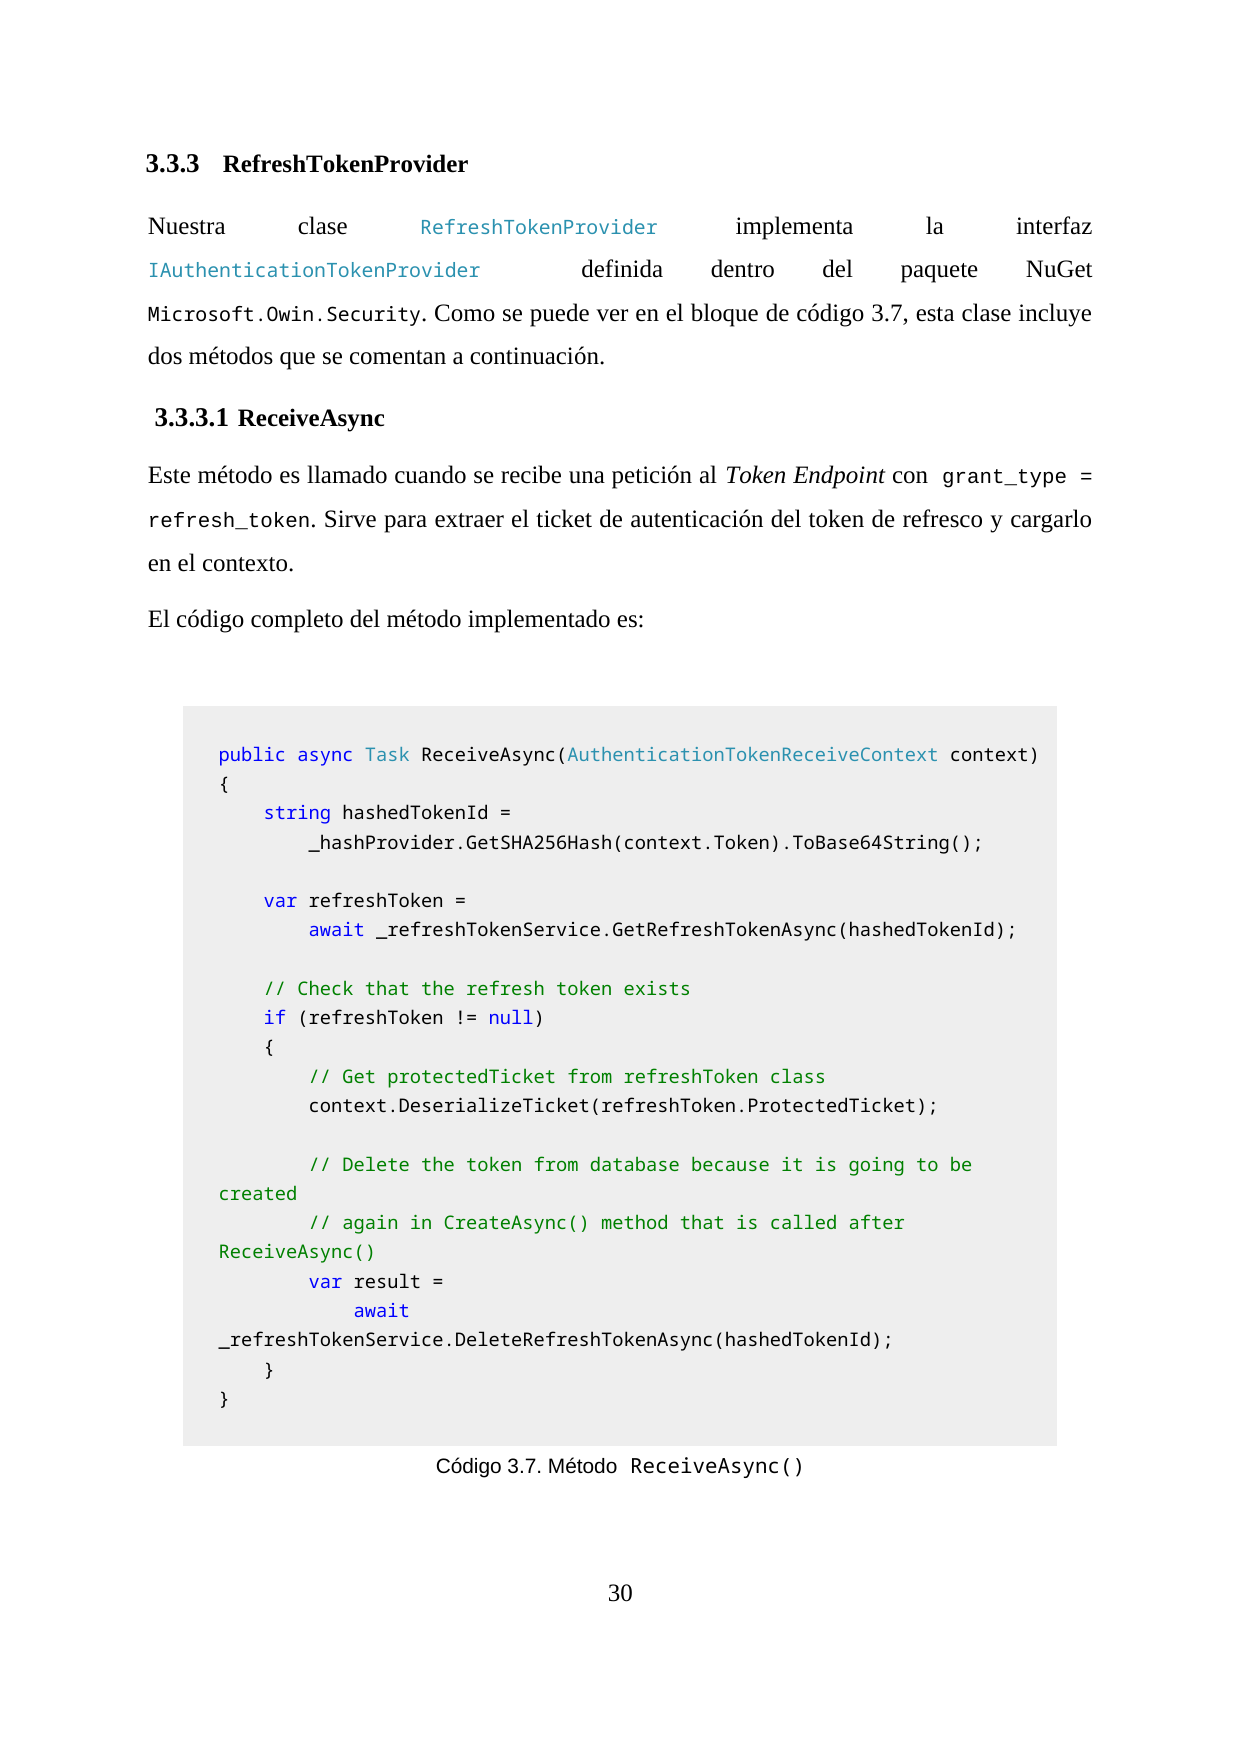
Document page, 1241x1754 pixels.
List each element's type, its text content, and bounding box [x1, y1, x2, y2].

subtitle ReceiveAsync [148, 401, 1093, 432]
text Nuestra clase RefreshTokenProvider implementa la interfaz IAuthenticationTokenProvider definida dentro del paquete NuGet Microsoft.Owin.Security. Como se puede ver en el bloque de código 3.7, esta clase incluye dos métodos que se comentan a continuación. [148, 211, 1093, 370]
table_cell Código 3.7. Método ReceiveAsync() [183, 1446, 1057, 1486]
text El código completo del método implementado es: [148, 604, 1093, 632]
text Este método es llamado cuando se recibe una petición al Token Endpoint con grant_type = refresh_token. Sirve para extraer el ticket de autenticación del token de refresco y cargarlo en el contexto. [148, 460, 1093, 577]
table_header public async Task ReceiveAsync(AuthenticationTokenReceiveContext context) { string hashedTokenId = _hashProvider.GetSHA256Hash(context.Token).ToBase64String(); var refreshToken = await _refreshTokenService.GetRefreshTokenAsync(hashedTokenId); // Check that the refresh token exists if (refreshToken != null) { // Get protectedTicket from refreshToken class context.DeserializeTicket(refreshToken.ProtectedTicket); // Delete the token from database because it is going to be created // again in CreateAsync() method that is called after ReceiveAsync() var result = await _refreshTokenService.DeleteRefreshTokenAsync(hashedTokenId); } } [183, 706, 1057, 1446]
subtitle RefreshTokenProvider [139, 148, 1093, 179]
